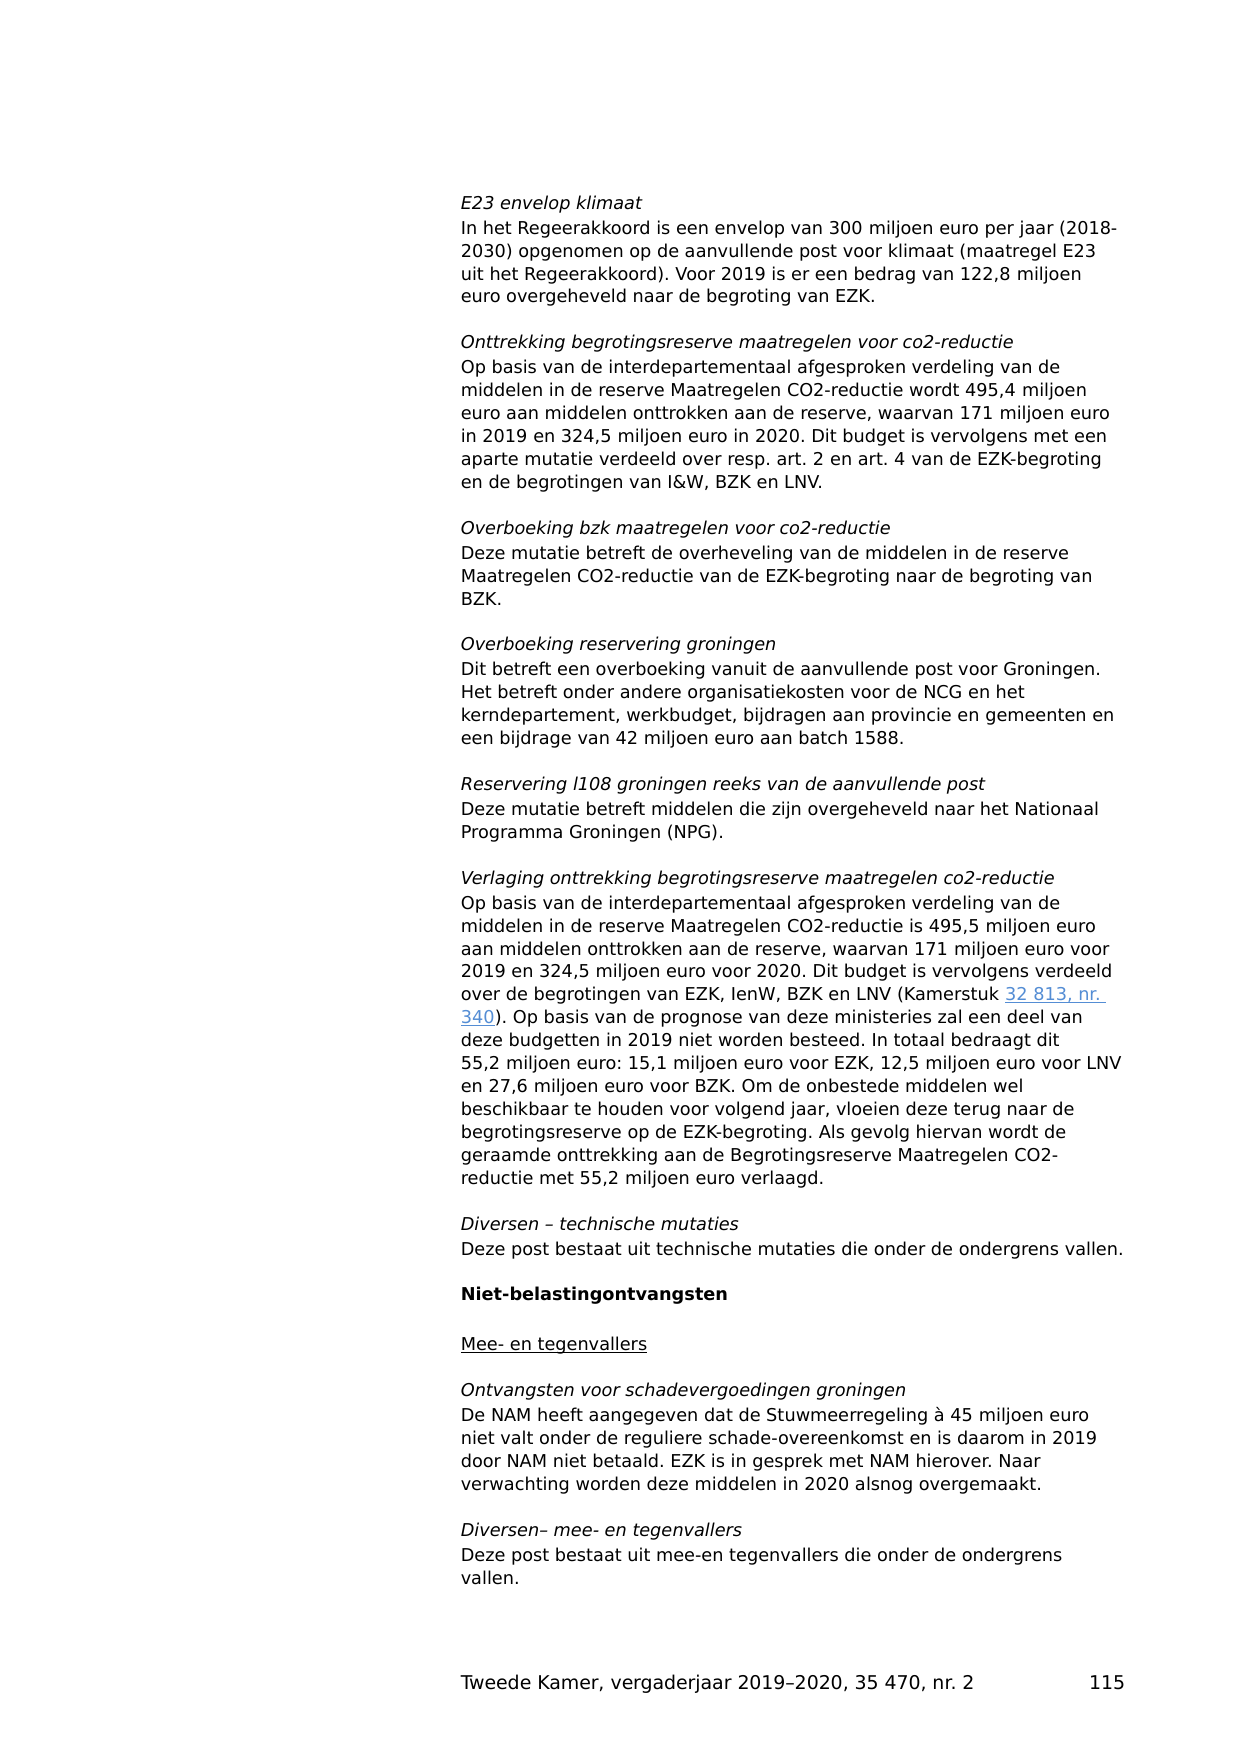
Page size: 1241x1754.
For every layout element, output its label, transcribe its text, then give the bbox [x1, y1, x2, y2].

text Dit betreft een overboeking vanuit de aanvullende post voor Groningen. Het betreft onder andere organisatiekosten voor de NCG en het kerndepartement, werkbudget, bijdragen aan provincie en gemeenten en een bijdrage van 42 miljoen euro aan batch 1588. [461, 657, 1125, 749]
text Deze mutatie betreft de overheveling van de middelen in de reserve Maatregelen CO2-reductie van de EZK-begroting naar de begroting van BZK. [461, 541, 1125, 609]
text Mee- en tegenvallers [461, 1332, 1125, 1355]
text Verlaging onttrekking begrotingsreserve maatregelen co2-reductie [461, 866, 1125, 889]
text Deze post bestaat uit technische mutaties die onder de ondergrens vallen. [461, 1237, 1125, 1259]
text E23 envelop klimaat [461, 191, 1125, 214]
text In het Regeerakkoord is een envelop van 300 miljoen euro per jaar (2018-2030) opgenomen op de aanvullende post voor klimaat (maatregel E23 uit het Regeerakkoord). Voor 2019 is er een bedrag van 122,8 miljoen euro overgeheveld naar de begroting van EZK. [461, 216, 1125, 307]
text Ontvangsten voor schadevergoedingen groningen [461, 1378, 1125, 1401]
text Deze post bestaat uit mee-en tegenvallers die onder de ondergrens vallen. [461, 1543, 1125, 1589]
text Deze mutatie betreft middelen die zijn overgeheveld naar het Nationaal Programma Groningen (NPG). [461, 797, 1125, 843]
text Onttrekking begrotingsreserve maatregelen voor co2-reductie [461, 330, 1125, 353]
text Op basis van de interdepartementaal afgesproken verdeling van de middelen in de reserve Maatregelen CO2-reductie is 495,5 miljoen euro aan middelen onttrokken aan de reserve, waarvan 171 miljoen euro voor 2019 en 324,5 miljoen euro voor 2020. Dit budget is vervolgens verdeeld over de begrotingen van EZK, IenW, BZK en LNV (Kamerstuk 32 813, nr. 340). Op basis van de prognose van deze ministeries zal een deel van deze budgetten in 2019 niet worden besteed. In totaal bedraagt dit 55,2 miljoen euro: 15,1 miljoen euro voor EZK, 12,5 miljoen euro voor LNV en 27,6 miljoen euro voor BZK. Om de onbestede middelen wel beschikbaar te houden voor volgend jaar, vloeien deze terug naar de begrotingsreserve op de EZK-begroting. Als gevolg hiervan wordt de geraamde onttrekking aan de Begrotingsreserve Maatregelen CO2-reductie met 55,2 miljoen euro verlaagd. [461, 891, 1125, 1189]
text Niet-belastingontvangsten [461, 1282, 1125, 1305]
text Diversen– mee- en tegenvallers [461, 1518, 1125, 1541]
text Reservering l108 groningen reeks van de aanvullende post [461, 772, 1125, 795]
text Diversen – technische mutaties [461, 1212, 1125, 1234]
text Overboeking bzk maatregelen voor co2-reductie [461, 516, 1125, 539]
text Op basis van de interdepartementaal afgesproken verdeling van de middelen in de reserve Maatregelen CO2-reductie wordt 495,4 miljoen euro aan middelen onttrokken aan de reserve, waarvan 171 miljoen euro in 2019 en 324,5 miljoen euro in 2020. Dit budget is vervolgens met een aparte mutatie verdeeld over resp. art. 2 en art. 4 van de EZK-begroting en de begrotingen van I&W, BZK en LNV. [461, 355, 1125, 493]
text De NAM heeft aangegeven dat de Stuwmeerregeling à 45 miljoen euro niet valt onder de reguliere schade-overeenkomst en is daarom in 2019 door NAM niet betaald. EZK is in gesprek met NAM hierover. Naar verwachting worden deze middelen in 2020 alsnog overgemaakt. [461, 1403, 1125, 1495]
text Overboeking reservering groningen [461, 632, 1125, 655]
